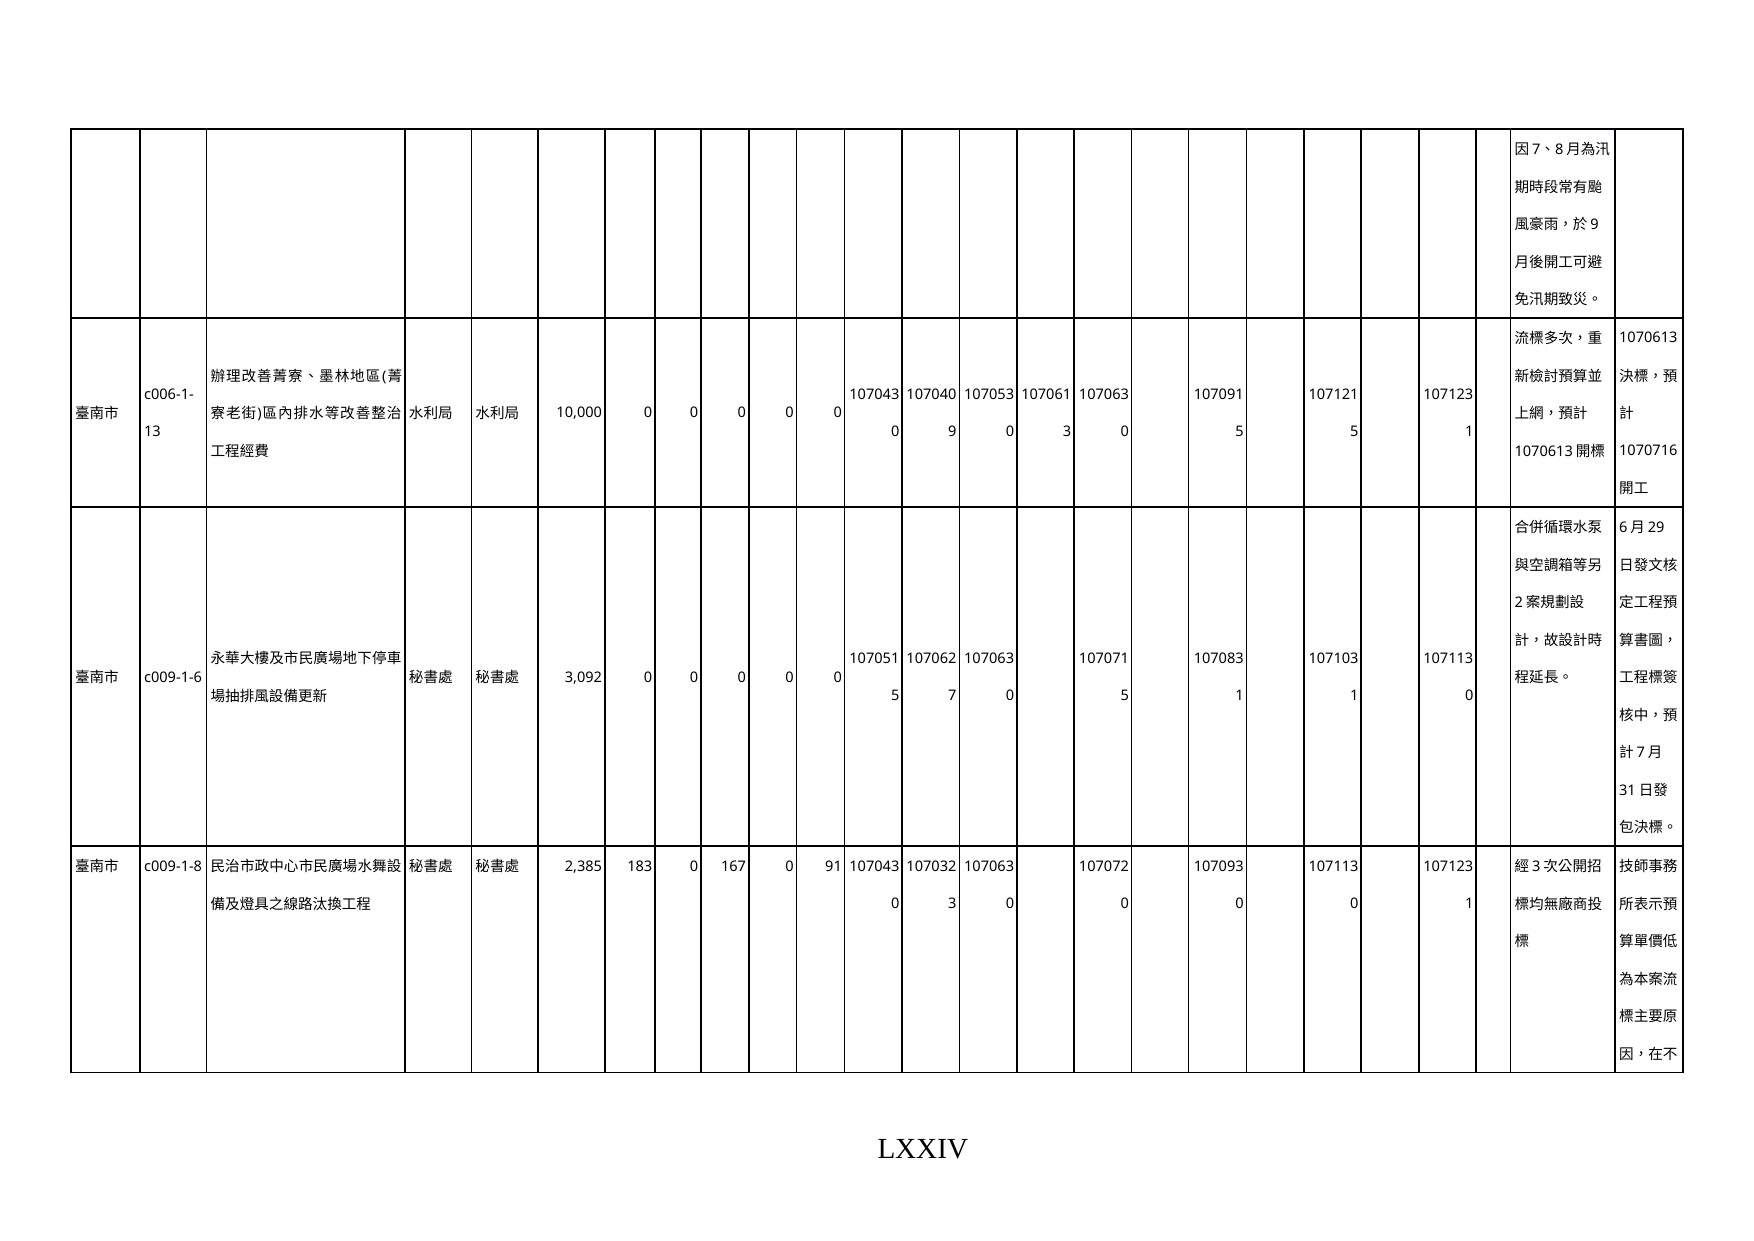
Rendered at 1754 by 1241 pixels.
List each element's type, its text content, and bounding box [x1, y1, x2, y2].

table_cell [750, 130, 796, 317]
table_cell 1070613 [1018, 319, 1073, 506]
table_cell 1071031 [1305, 508, 1360, 845]
table_cell [472, 130, 537, 317]
table_cell [1247, 847, 1303, 1072]
table_cell 辦理改善菁寮、墨林地區(菁寮老街)區內排水等改善整治工程經費 [207, 319, 404, 506]
table_cell [1075, 130, 1131, 317]
table_cell [1362, 319, 1418, 506]
table_cell [1477, 130, 1510, 317]
table_cell 167 [702, 847, 748, 1072]
table_cell 1070715 [1075, 508, 1131, 845]
table_cell 183 [606, 847, 654, 1072]
table_cell [702, 130, 748, 317]
table_cell [1132, 847, 1188, 1072]
table_cell 0 [656, 847, 700, 1072]
table_cell 1070630 [960, 508, 1016, 845]
table_cell 0 [656, 508, 700, 845]
table_cell [141, 130, 206, 317]
table_cell 1070323 [903, 847, 959, 1072]
table_cell 技師事務所表示預算單價低為本案流標主要原因，在不 [1616, 847, 1682, 1072]
table_cell 民治市政中心市民廣場水舞設備及燈具之線路汰換工程 [207, 847, 404, 1072]
table_cell 1070409 [903, 319, 959, 506]
table_cell [1305, 130, 1360, 317]
table_cell 永華大樓及市民廣場地下停車場抽排風設備更新 [207, 508, 404, 845]
table_cell [1362, 130, 1418, 317]
table_cell 1070630 [1075, 319, 1131, 506]
table_cell [1132, 319, 1188, 506]
table_cell 合併循環水泵與空調箱等另2案規劃設計，故設計時程延長。 [1511, 508, 1614, 845]
table_cell 1070613決標，預計1070716開工 [1616, 319, 1682, 506]
table_cell [1420, 130, 1475, 317]
table_cell 經3次公開招標均無廠商投標 [1511, 847, 1614, 1072]
table_cell [1247, 319, 1303, 506]
table_cell 1070530 [960, 319, 1016, 506]
table_cell 秘書處 [406, 508, 471, 845]
table_cell 1071130 [1305, 847, 1360, 1072]
table_cell 1071130 [1420, 508, 1475, 845]
table_cell [1132, 508, 1188, 845]
table_cell 1070430 [845, 847, 901, 1072]
table_cell 水利局 [406, 319, 471, 506]
table_cell [1189, 130, 1246, 317]
table_cell 0 [750, 508, 796, 845]
table_cell 0 [797, 319, 844, 506]
table_cell [903, 130, 959, 317]
table_cell 0 [750, 319, 796, 506]
table_cell [539, 130, 604, 317]
table_cell [1477, 847, 1510, 1072]
table_cell 因7、8月為汛期時段常有颱風豪雨，於9月後開工可避免汛期致災。 [1511, 130, 1614, 317]
table_cell [1362, 847, 1418, 1072]
table_cell 秘書處 [472, 508, 537, 845]
table_cell 1070627 [903, 508, 959, 845]
table_cell 1071231 [1420, 319, 1475, 506]
table_cell 1070915 [1189, 319, 1246, 506]
table_cell 91 [797, 847, 844, 1072]
table_cell [1018, 130, 1073, 317]
table_cell 2,385 [539, 847, 604, 1072]
table_cell [1477, 508, 1510, 845]
table_cell 臺南市 [72, 319, 139, 506]
table_cell 秘書處 [406, 847, 471, 1072]
table_cell [1132, 130, 1188, 317]
table_cell c006-1-13 [141, 319, 206, 506]
table_cell 流標多次，重新檢討預算並上網，預計1070613開標 [1511, 319, 1614, 506]
table_cell [207, 130, 404, 317]
table_cell 臺南市 [72, 508, 139, 845]
table_cell 0 [702, 508, 748, 845]
table_cell 0 [606, 319, 654, 506]
table_cell 1070630 [960, 847, 1016, 1072]
table_cell 0 [750, 847, 796, 1072]
table_cell [72, 130, 139, 317]
table_cell 1070831 [1189, 508, 1246, 845]
table_cell 0 [702, 319, 748, 506]
table_cell 水利局 [472, 319, 537, 506]
table_cell 6月29日發文核定工程預算書圖，工程標簽核中，預計7月31日發包決標。 [1616, 508, 1682, 845]
table_cell 臺南市 [72, 847, 139, 1072]
table_cell 0 [656, 319, 700, 506]
table_cell [1018, 508, 1073, 845]
table_cell 0 [606, 508, 654, 845]
table_cell [606, 130, 654, 317]
table_cell c009-1-8 [141, 847, 206, 1072]
table_cell 1071231 [1420, 847, 1475, 1072]
table_cell [845, 130, 901, 317]
table_cell 1070515 [845, 508, 901, 845]
table_cell [1477, 319, 1510, 506]
table_cell [1018, 847, 1073, 1072]
table_cell 1071215 [1305, 319, 1360, 506]
table_cell [1247, 508, 1303, 845]
table_cell c009-1-6 [141, 508, 206, 845]
table_cell 0 [797, 508, 844, 845]
table_cell 1070720 [1075, 847, 1131, 1072]
table_cell 秘書處 [472, 847, 537, 1072]
table_cell [960, 130, 1016, 317]
table_cell [1616, 130, 1682, 317]
table_cell [797, 130, 844, 317]
table_cell [1247, 130, 1303, 317]
table_cell 1070930 [1189, 847, 1246, 1072]
table_cell 1070430 [845, 319, 901, 506]
table_cell 10,000 [539, 319, 604, 506]
table_cell [1362, 508, 1418, 845]
table_cell [406, 130, 471, 317]
table_cell [656, 130, 700, 317]
table_cell 3,092 [539, 508, 604, 845]
